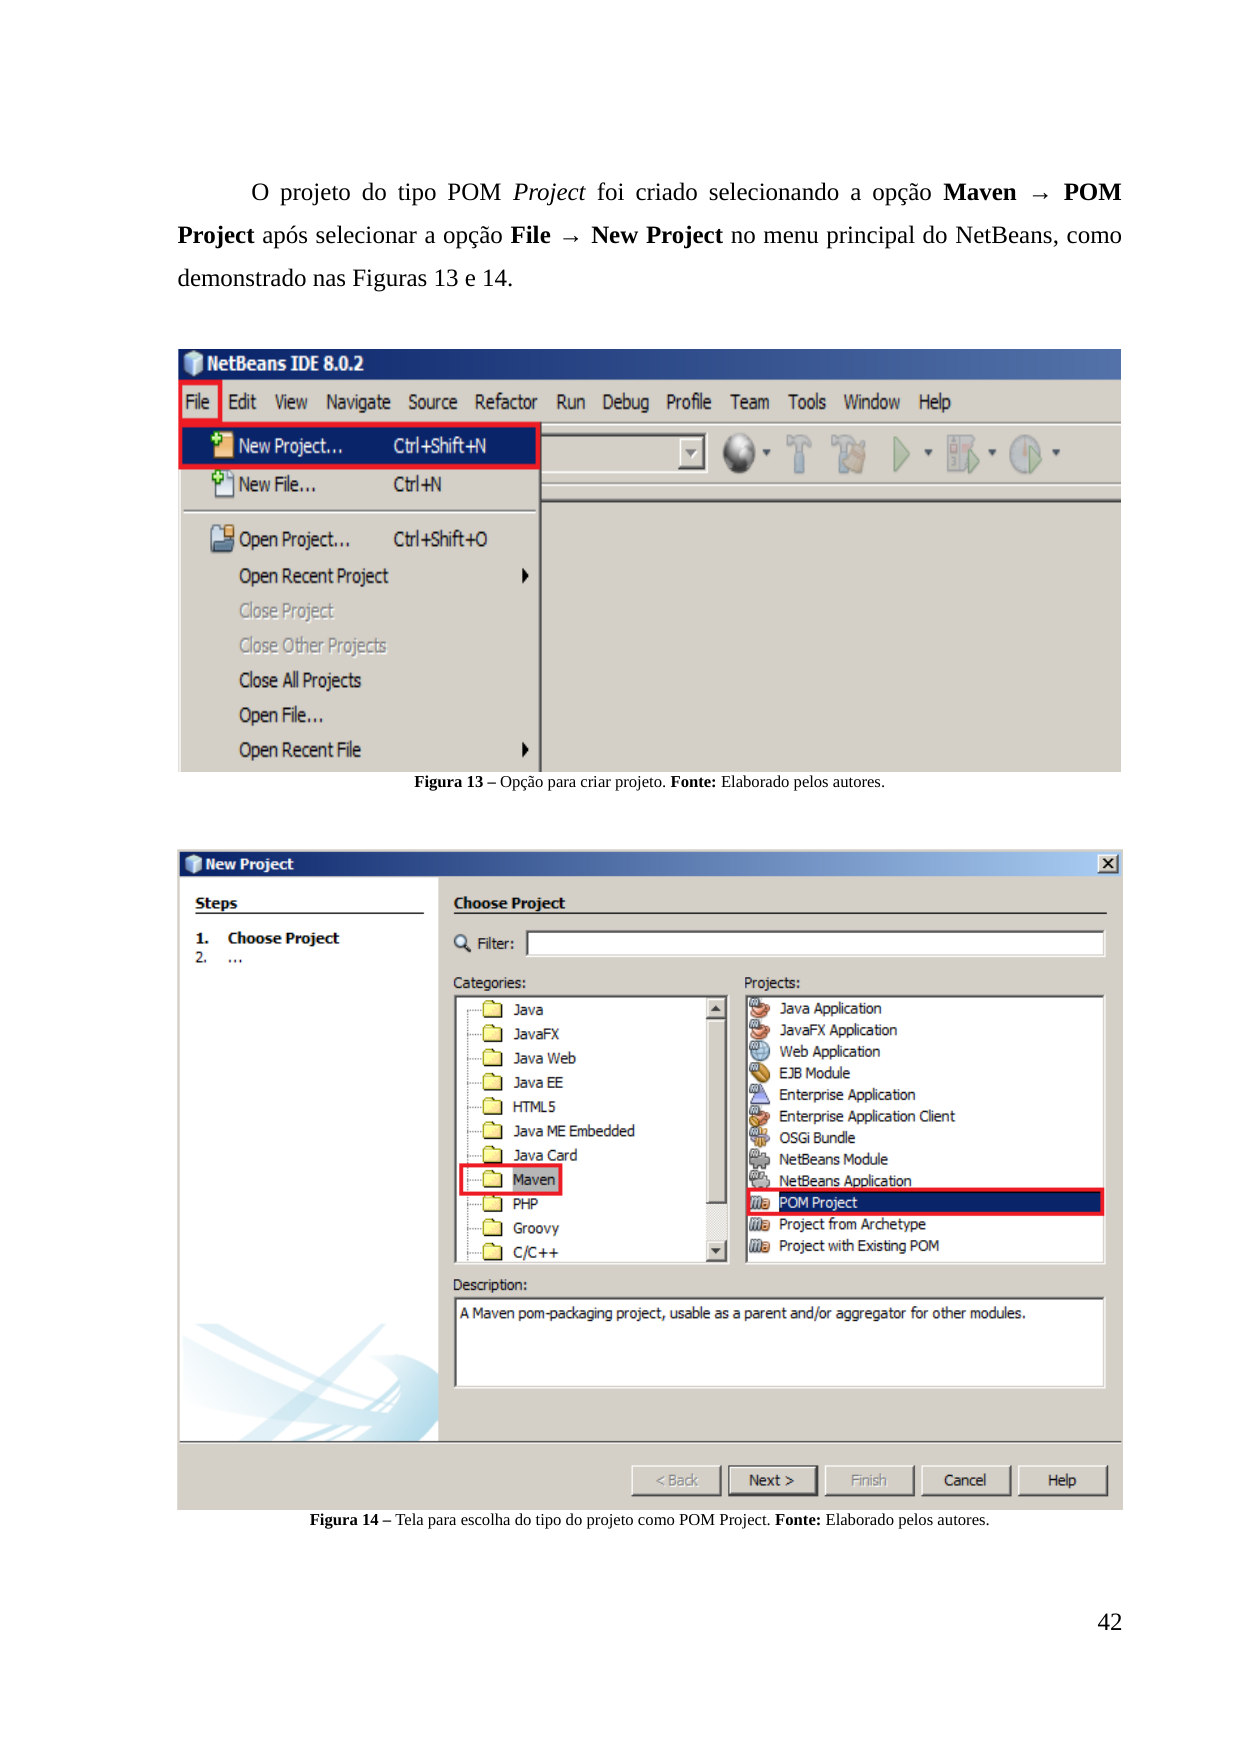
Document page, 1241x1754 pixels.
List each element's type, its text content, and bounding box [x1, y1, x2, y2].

picture [178, 349, 1121, 772]
text Figura 13 – Opção para criar projeto. Fonte: Elaborado pelos autores. [177, 772, 1122, 791]
text Figura 14 – Tela para escolha do tipo do projeto como POM Project. Fonte: Elaborado pelos autores. [175, 848, 1124, 1529]
text O projeto do tipo POM Project foi criado selecionando a opção Maven → POM Project após selecionar a opção File → New Project no menu principal do NetBeans, como demonstrado nas Figuras 13 e 14. [177, 177, 1122, 292]
picture [176, 848, 1123, 1510]
